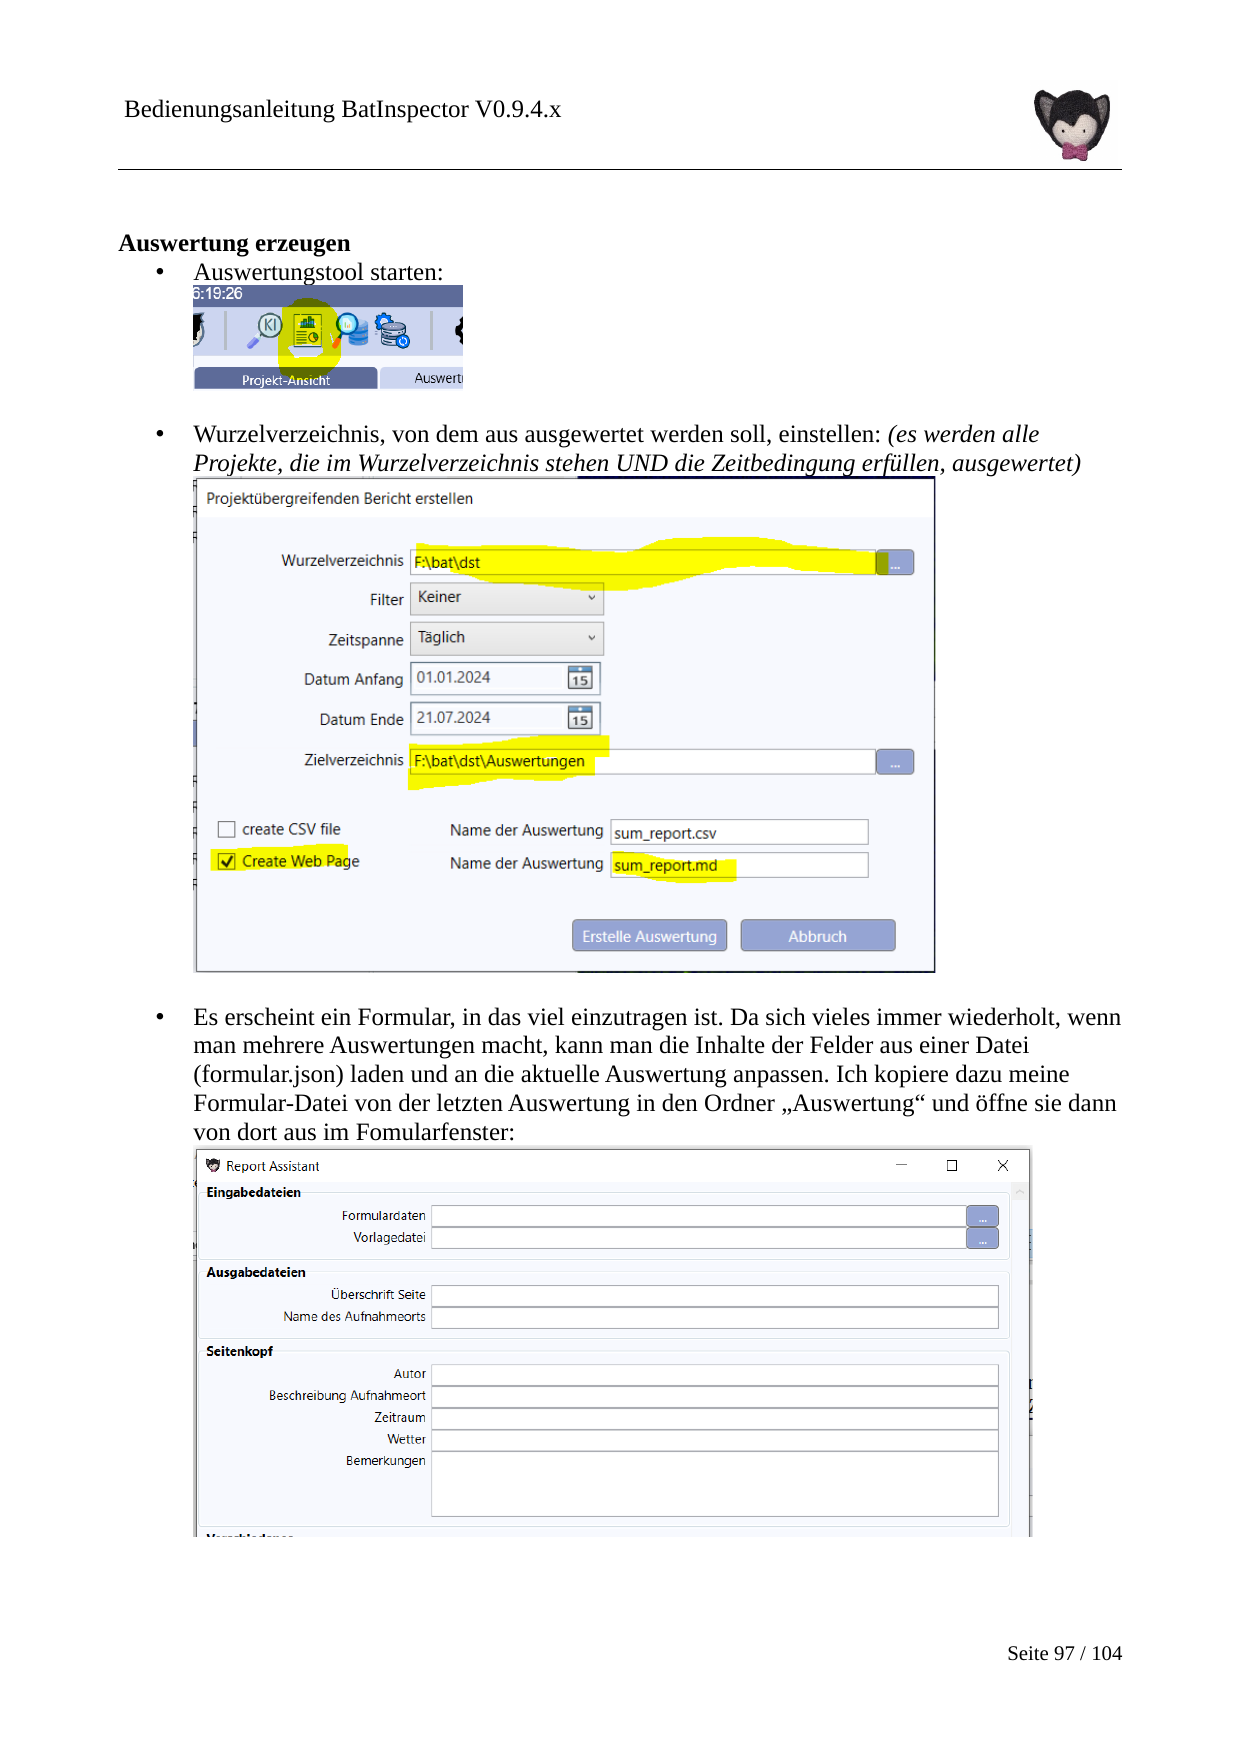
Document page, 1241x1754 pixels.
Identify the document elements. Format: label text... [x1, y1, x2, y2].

picture [193, 476, 936, 973]
picture [1030, 80, 1119, 169]
text Auswertung erzeugen [118, 228, 1122, 257]
picture [193, 1145, 1033, 1537]
list Es erscheint ein Formular, in das viel einzutragen ist. Da sich vieles immer wiederholt, wenn man mehrere Auswertungen macht, kann man die Inhalte der Felder aus einer Datei (formular.json) laden und an die aktuelle Auswertung anpassen. Ich kopiere dazu meine Formular-Datei von der letzten Auswertung in den Ordner „Auswertung“ und öffne sie dann von dort aus im Fomularfenster: [156, 1002, 1122, 1145]
list Wurzelverzeichnis, von dem aus ausgewertet werden soll, einstellen: (es werden alle Projekte, die im Wurzelverzeichnis stehen UND die Zeitbedingung erfüllen, ausgewertet) [156, 419, 1122, 1002]
picture [193, 285, 463, 391]
list Auswertungstool starten: [156, 257, 1122, 419]
